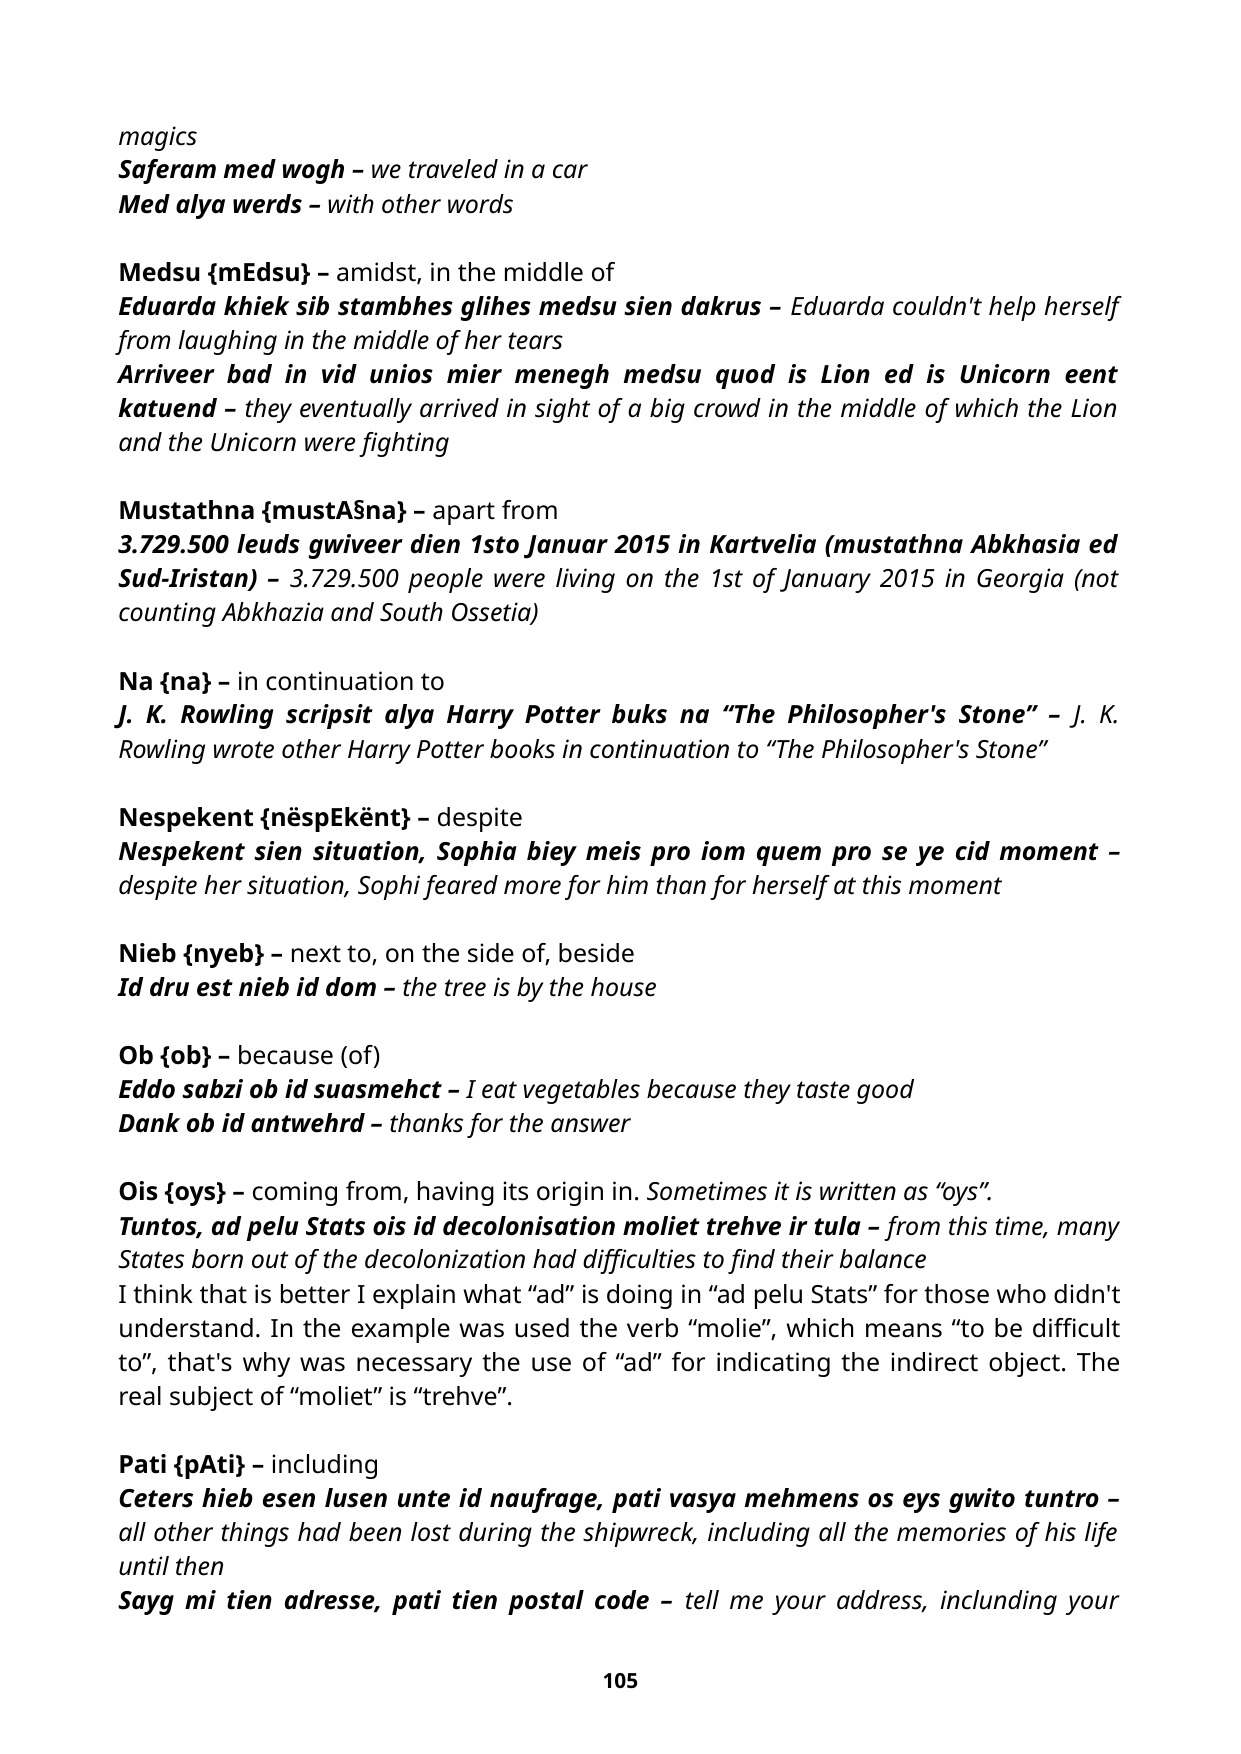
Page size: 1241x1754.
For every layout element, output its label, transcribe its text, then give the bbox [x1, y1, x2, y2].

text Nespekent {nëspEkënt} – despite [118, 799, 1122, 833]
text Arriveer bad in vid unios mier menegh medsu quod is Lion ed is Unicorn eent katuend – they eventually arrived in sight of a big crowd in the middle of which the Lion and the Unicorn were fighting [118, 357, 1122, 459]
text Sayg mi tien adresse, pati tien postal code – tell me your address, inclunding your [118, 1583, 1122, 1617]
text Medsu {mEdsu} – amidst, in the middle of [118, 254, 1122, 288]
text 3.729.500 leuds gwiveer dien 1sto Januar 2015 in Kartvelia (mustathna Abkhasia ed Sud-Iristan) – 3.729.500 people were living on the 1st of January 2015 in Georgia (not counting Abkhazia and South Ossetia) [118, 527, 1122, 629]
text Na {na} – in continuation to [118, 663, 1122, 697]
text Ob {ob} – because (of) [118, 1038, 1122, 1072]
text Dank ob id antwehrd – thanks for the answer [118, 1106, 1122, 1140]
text Pati {pAti} – including [118, 1447, 1122, 1481]
text Nieb {nyeb} – next to, on the side of, beside [118, 936, 1122, 970]
text Id dru est nieb id dom – the tree is by the house [118, 970, 1122, 1004]
text J. K. Rowling scripsit alya Harry Potter buks na “The Philosopher's Stone” – J. K. Rowling wrote other Harry Potter books in continuation to “The Philosopher's Stone” [118, 697, 1122, 765]
text Ois {oys} – coming from, having its origin in. Sometimes it is written as “oys”. [118, 1174, 1122, 1208]
text Tuntos, ad pelu Stats ois id decolonisation moliet trehve ir tula – from this time, many States born out of the decolonization had difficulties to find their balance [118, 1208, 1122, 1276]
text magics [118, 118, 1122, 152]
text Ceters hieb esen lusen unte id naufrage, pati vasya mehmens os eys gwito tuntro – all other things had been lost during the shipwreck, including all the memories of his life until then [118, 1481, 1122, 1583]
text Nespekent sien situation, Sophia biey meis pro iom quem pro se ye cid moment – despite her situation, Sophi feared more for him than for herself at this moment [118, 833, 1122, 902]
text Saferam med wogh – we traveled in a car [118, 152, 1122, 186]
text I think that is better I explain what “ad” is doing in “ad pelu Stats” for those who didn't understand. In the example was used the verb “molie”, which means “to be difficult to”, that's why was necessary the use of “ad” for indicating the indirect object. The real subject of “moliet” is “trehve”. [118, 1276, 1122, 1412]
text Eddo sabzi ob id suasmehct – I eat vegetables because they taste good [118, 1072, 1122, 1106]
text Med alya werds – with other words [118, 186, 1122, 220]
text Eduarda khiek sib stambhes glihes medsu sien dakrus – Eduarda couldn't help herself from laughing in the middle of her tears [118, 288, 1122, 357]
text Mustathna {mustA§na} – apart from [118, 493, 1122, 527]
